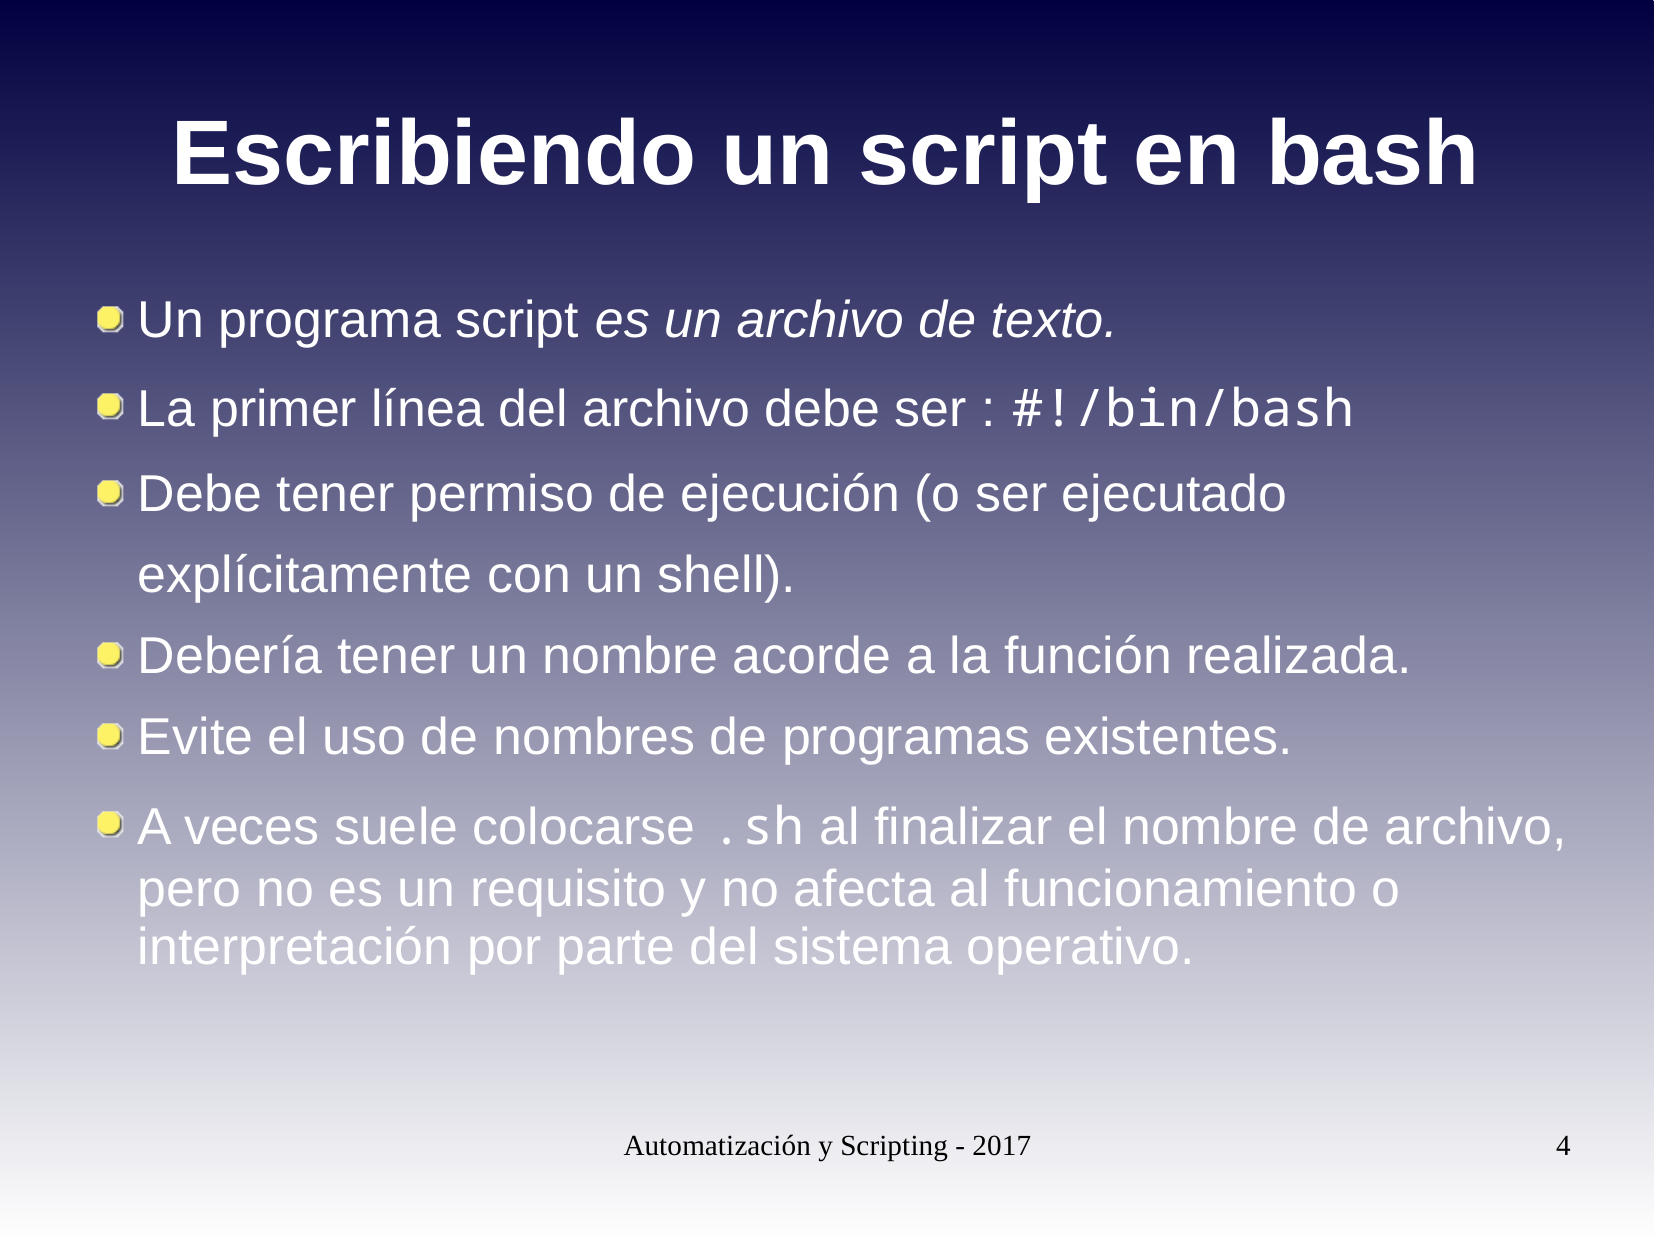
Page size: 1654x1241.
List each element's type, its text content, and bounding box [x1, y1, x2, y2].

title Escribiendo un script en bash [82, 49, 1571, 257]
list Un programa script es un archivo de texto. La primer línea del archivo debe ser : #!/bin/bash Debe tener permiso de ejecución (o ser ejecutado explícitamente con un shell). Debería tener un nombre acorde a la función realizada. Evite el uso de nombres de programas existentes. A veces suele colocarse .sh al finalizar el nombre de archivo, pero no es un requisito y no afecta al funcionamiento o interpretación por parte del sistema operativo. [82, 290, 1571, 1010]
